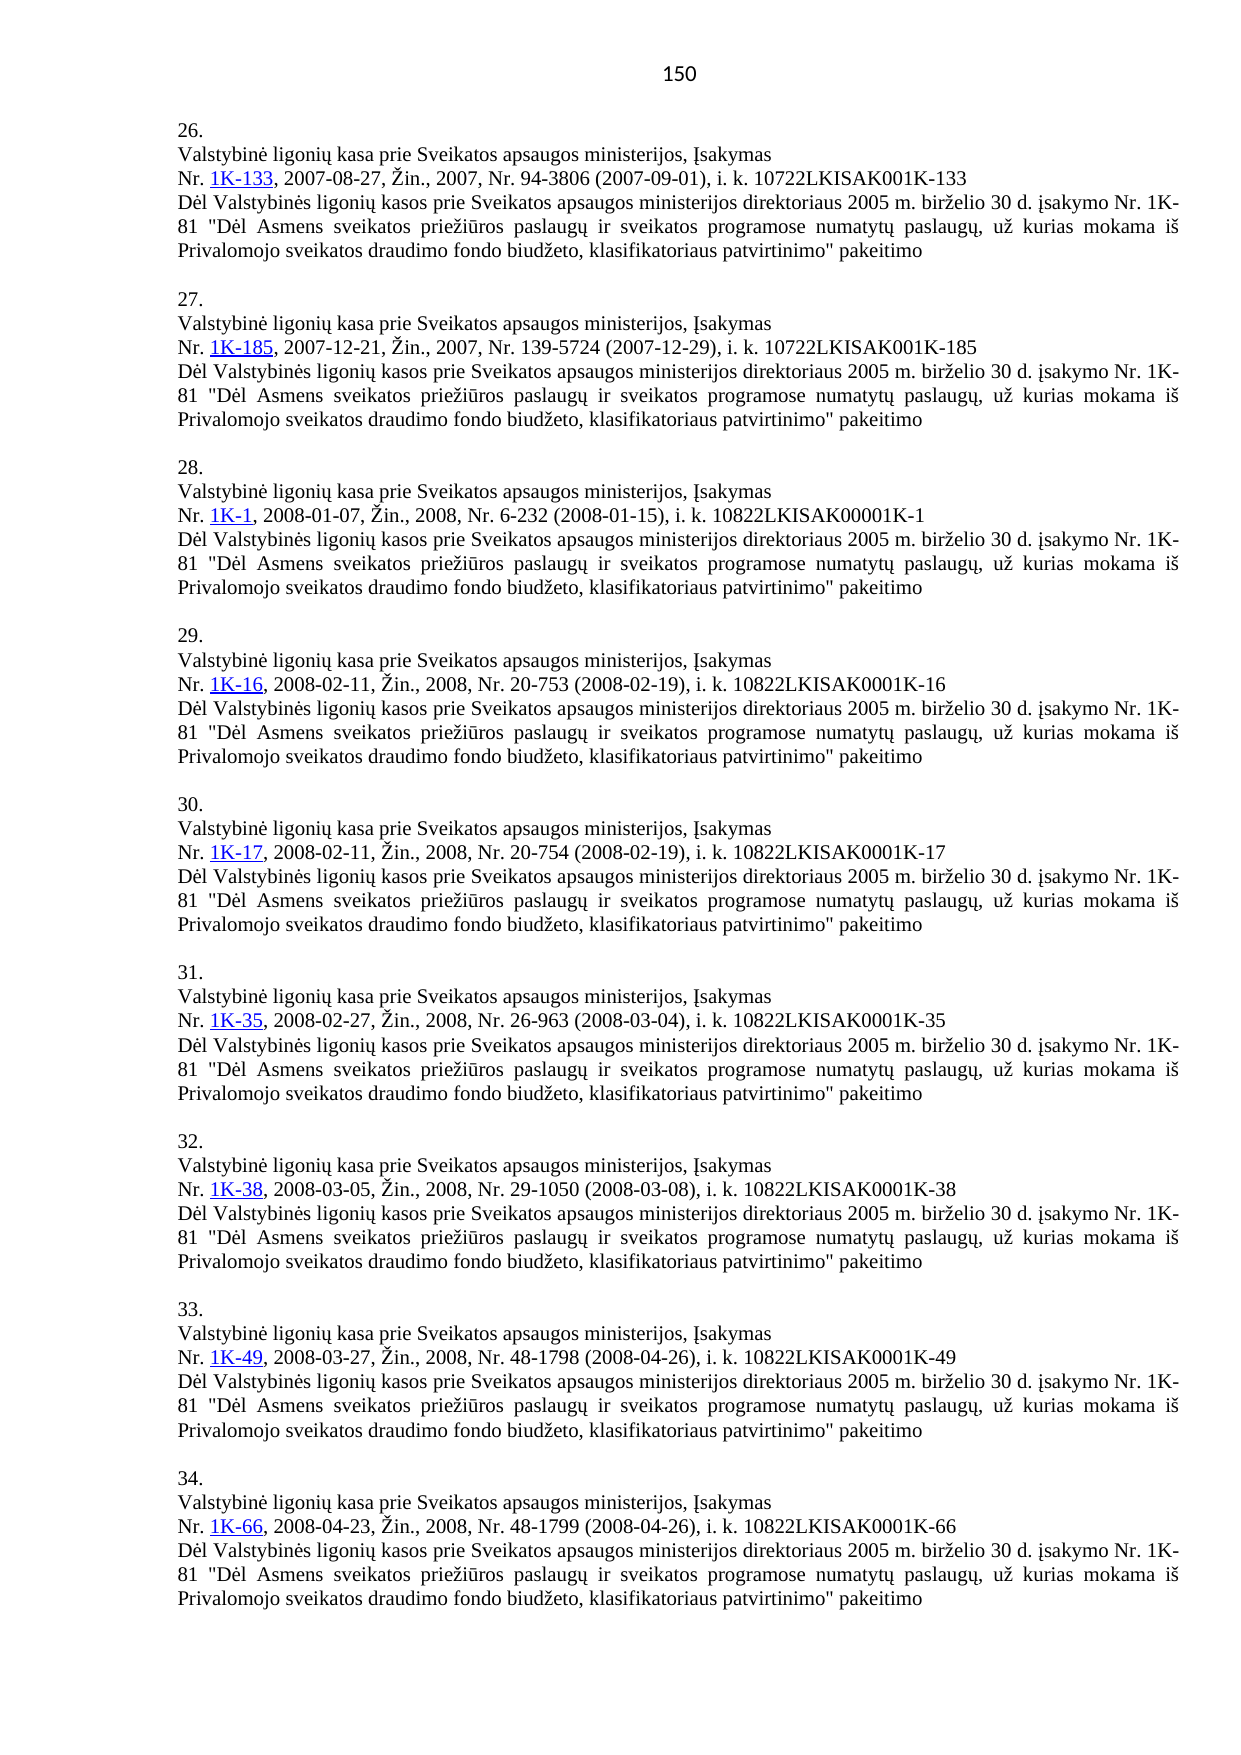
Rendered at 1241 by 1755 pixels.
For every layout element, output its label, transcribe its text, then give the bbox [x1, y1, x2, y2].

text Nr. 1K-66, 2008-04-23, Žin., 2008, Nr. 48-1799 (2008-04-26), i. k. 10822LKISAK0001K-66 [177, 1514, 1181, 1538]
text Valstybinė ligonių kasa prie Sveikatos apsaugos ministerijos, Įsakymas [177, 984, 1181, 1008]
text Nr. 1K-49, 2008-03-27, Žin., 2008, Nr. 48-1798 (2008-04-26), i. k. 10822LKISAK0001K-49 [177, 1345, 1181, 1369]
text 32. [177, 1129, 1181, 1153]
text Valstybinė ligonių kasa prie Sveikatos apsaugos ministerijos, Įsakymas [177, 816, 1181, 840]
text Dėl Valstybinės ligonių kasos prie Sveikatos apsaugos ministerijos direktoriaus 2005 m. birželio 30 d. įsakymo Nr. 1K-81 "Dėl Asmens sveikatos priežiūros paslaugų ir sveikatos programose numatytų paslaugų, už kurias mokama iš Privalomojo sveikatos draudimo fondo biudžeto, klasifikatoriaus patvirtinimo" pakeitimo [177, 1201, 1181, 1273]
text 27. [177, 287, 1181, 311]
text Dėl Valstybinės ligonių kasos prie Sveikatos apsaugos ministerijos direktoriaus 2005 m. birželio 30 d. įsakymo Nr. 1K-81 "Dėl Asmens sveikatos priežiūros paslaugų ir sveikatos programose numatytų paslaugų, už kurias mokama iš Privalomojo sveikatos draudimo fondo biudžeto, klasifikatoriaus patvirtinimo" pakeitimo [177, 1032, 1181, 1105]
text Valstybinė ligonių kasa prie Sveikatos apsaugos ministerijos, Įsakymas [177, 1153, 1181, 1177]
text Nr. 1K-17, 2008-02-11, Žin., 2008, Nr. 20-754 (2008-02-19), i. k. 10822LKISAK0001K-17 [177, 840, 1181, 864]
text Valstybinė ligonių kasa prie Sveikatos apsaugos ministerijos, Įsakymas [177, 1490, 1181, 1514]
text Valstybinė ligonių kasa prie Sveikatos apsaugos ministerijos, Įsakymas [177, 479, 1181, 503]
text 33. [177, 1297, 1181, 1321]
text Dėl Valstybinės ligonių kasos prie Sveikatos apsaugos ministerijos direktoriaus 2005 m. birželio 30 d. įsakymo Nr. 1K-81 "Dėl Asmens sveikatos priežiūros paslaugų ir sveikatos programose numatytų paslaugų, už kurias mokama iš Privalomojo sveikatos draudimo fondo biudžeto, klasifikatoriaus patvirtinimo" pakeitimo [177, 696, 1181, 768]
text Valstybinė ligonių kasa prie Sveikatos apsaugos ministerijos, Įsakymas [177, 647, 1181, 672]
text Dėl Valstybinės ligonių kasos prie Sveikatos apsaugos ministerijos direktoriaus 2005 m. birželio 30 d. įsakymo Nr. 1K-81 "Dėl Asmens sveikatos priežiūros paslaugų ir sveikatos programose numatytų paslaugų, už kurias mokama iš Privalomojo sveikatos draudimo fondo biudžeto, klasifikatoriaus patvirtinimo" pakeitimo [177, 1538, 1181, 1610]
text Valstybinė ligonių kasa prie Sveikatos apsaugos ministerijos, Įsakymas [177, 311, 1181, 335]
text Valstybinė ligonių kasa prie Sveikatos apsaugos ministerijos, Įsakymas [177, 142, 1181, 166]
text Dėl Valstybinės ligonių kasos prie Sveikatos apsaugos ministerijos direktoriaus 2005 m. birželio 30 d. įsakymo Nr. 1K-81 "Dėl Asmens sveikatos priežiūros paslaugų ir sveikatos programose numatytų paslaugų, už kurias mokama iš Privalomojo sveikatos draudimo fondo biudžeto, klasifikatoriaus patvirtinimo" pakeitimo [177, 527, 1181, 599]
text Nr. 1K-38, 2008-03-05, Žin., 2008, Nr. 29-1050 (2008-03-08), i. k. 10822LKISAK0001K-38 [177, 1177, 1181, 1201]
text 28. [177, 455, 1181, 479]
text Dėl Valstybinės ligonių kasos prie Sveikatos apsaugos ministerijos direktoriaus 2005 m. birželio 30 d. įsakymo Nr. 1K-81 "Dėl Asmens sveikatos priežiūros paslaugų ir sveikatos programose numatytų paslaugų, už kurias mokama iš Privalomojo sveikatos draudimo fondo biudžeto, klasifikatoriaus patvirtinimo" pakeitimo [177, 359, 1181, 431]
text Dėl Valstybinės ligonių kasos prie Sveikatos apsaugos ministerijos direktoriaus 2005 m. birželio 30 d. įsakymo Nr. 1K-81 "Dėl Asmens sveikatos priežiūros paslaugų ir sveikatos programose numatytų paslaugų, už kurias mokama iš Privalomojo sveikatos draudimo fondo biudžeto, klasifikatoriaus patvirtinimo" pakeitimo [177, 190, 1181, 262]
text Nr. 1K-16, 2008-02-11, Žin., 2008, Nr. 20-753 (2008-02-19), i. k. 10822LKISAK0001K-16 [177, 672, 1181, 696]
text Nr. 1K-1, 2008-01-07, Žin., 2008, Nr. 6-232 (2008-01-15), i. k. 10822LKISAK00001K-1 [177, 503, 1181, 527]
text Dėl Valstybinės ligonių kasos prie Sveikatos apsaugos ministerijos direktoriaus 2005 m. birželio 30 d. įsakymo Nr. 1K-81 "Dėl Asmens sveikatos priežiūros paslaugų ir sveikatos programose numatytų paslaugų, už kurias mokama iš Privalomojo sveikatos draudimo fondo biudžeto, klasifikatoriaus patvirtinimo" pakeitimo [177, 1369, 1181, 1442]
text 29. [177, 623, 1181, 647]
text Nr. 1K-133, 2007-08-27, Žin., 2007, Nr. 94-3806 (2007-09-01), i. k. 10722LKISAK001K-133 [177, 166, 1181, 190]
text 30. [177, 792, 1181, 816]
text 31. [177, 960, 1181, 984]
text Dėl Valstybinės ligonių kasos prie Sveikatos apsaugos ministerijos direktoriaus 2005 m. birželio 30 d. įsakymo Nr. 1K-81 "Dėl Asmens sveikatos priežiūros paslaugų ir sveikatos programose numatytų paslaugų, už kurias mokama iš Privalomojo sveikatos draudimo fondo biudžeto, klasifikatoriaus patvirtinimo" pakeitimo [177, 864, 1181, 936]
text 26. [177, 118, 1181, 142]
text 34. [177, 1466, 1181, 1490]
text Nr. 1K-185, 2007-12-21, Žin., 2007, Nr. 139-5724 (2007-12-29), i. k. 10722LKISAK001K-185 [177, 335, 1181, 359]
text Valstybinė ligonių kasa prie Sveikatos apsaugos ministerijos, Įsakymas [177, 1321, 1181, 1345]
text Nr. 1K-35, 2008-02-27, Žin., 2008, Nr. 26-963 (2008-03-04), i. k. 10822LKISAK0001K-35 [177, 1008, 1181, 1032]
